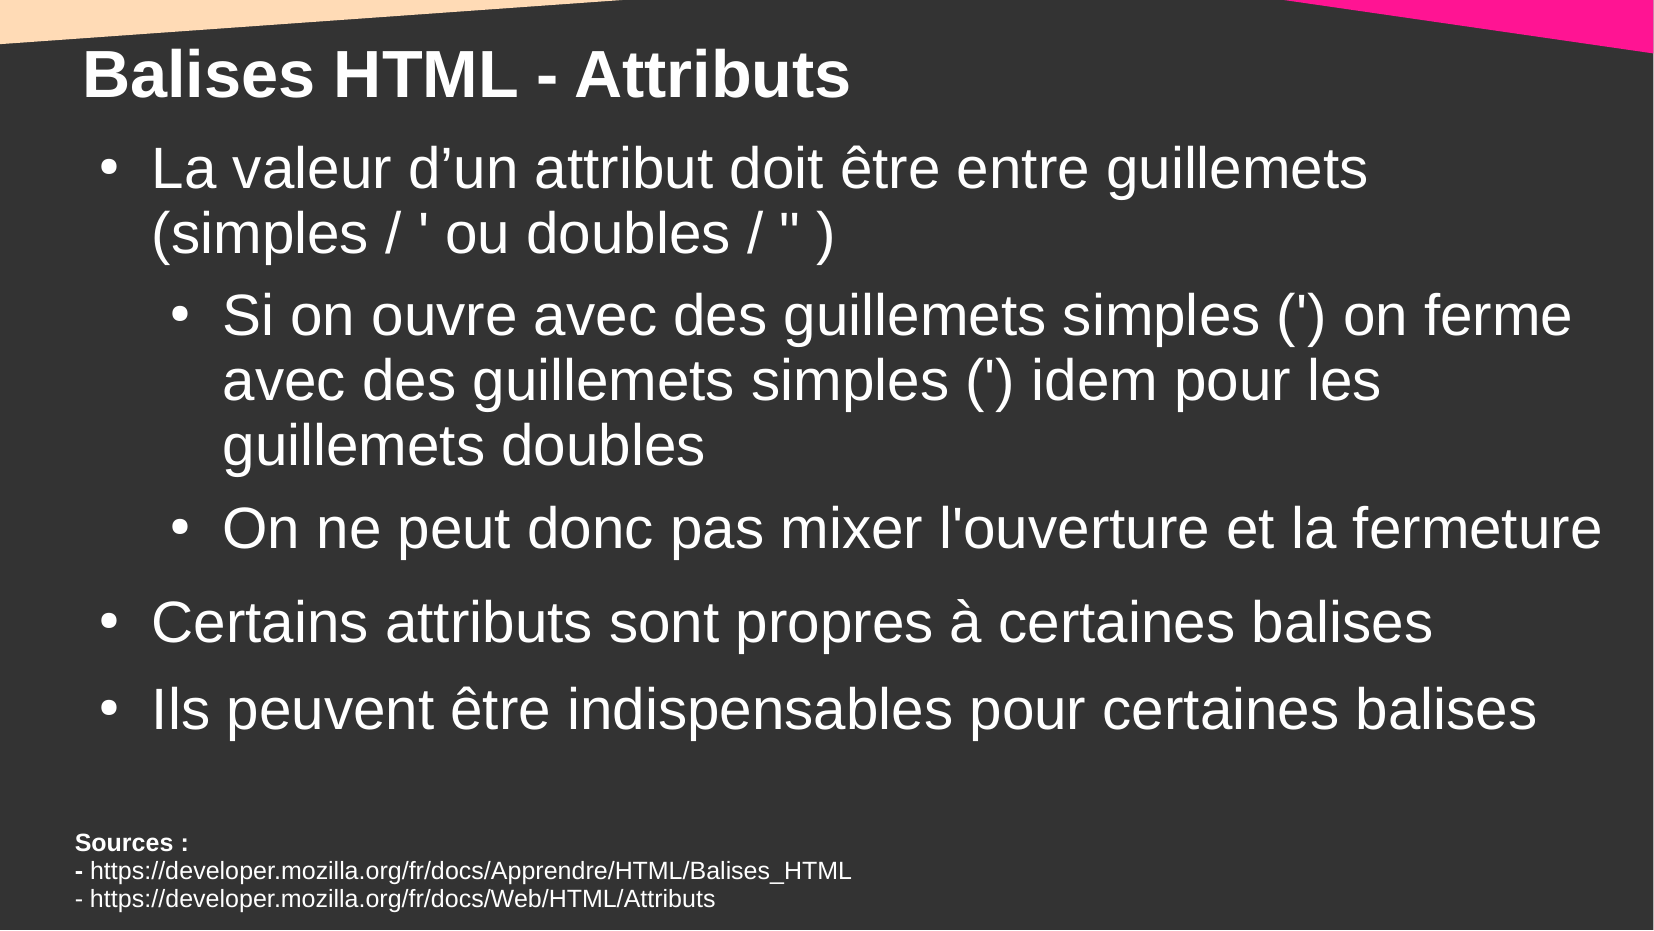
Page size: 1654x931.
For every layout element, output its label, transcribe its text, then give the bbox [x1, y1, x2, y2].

list La valeur d’un attribut doit être entre guillemets (simples / ' ou doubles / " ) Si on ouvre avec des guillemets simples (') on ferme avec des guillemets simples (') idem pour les guillemets doubles On ne peut donc pas mixer l'ouverture et la fermeture Certains attributs sont propres à certaines balises Ils peuvent être indispensables pour certaines balises [80, 135, 1605, 788]
text_box Sources : - https://developer.mozilla.org/fr/docs/Apprendre/HTML/Balises_HTML - https://developer.mozilla.org/fr/docs/Web/HTML/Attributs [59, 821, 1546, 920]
text_box [1283, 0, 1654, 54]
title Balises HTML - Attributs [82, 37, 1571, 114]
text_box [0, 0, 623, 45]
